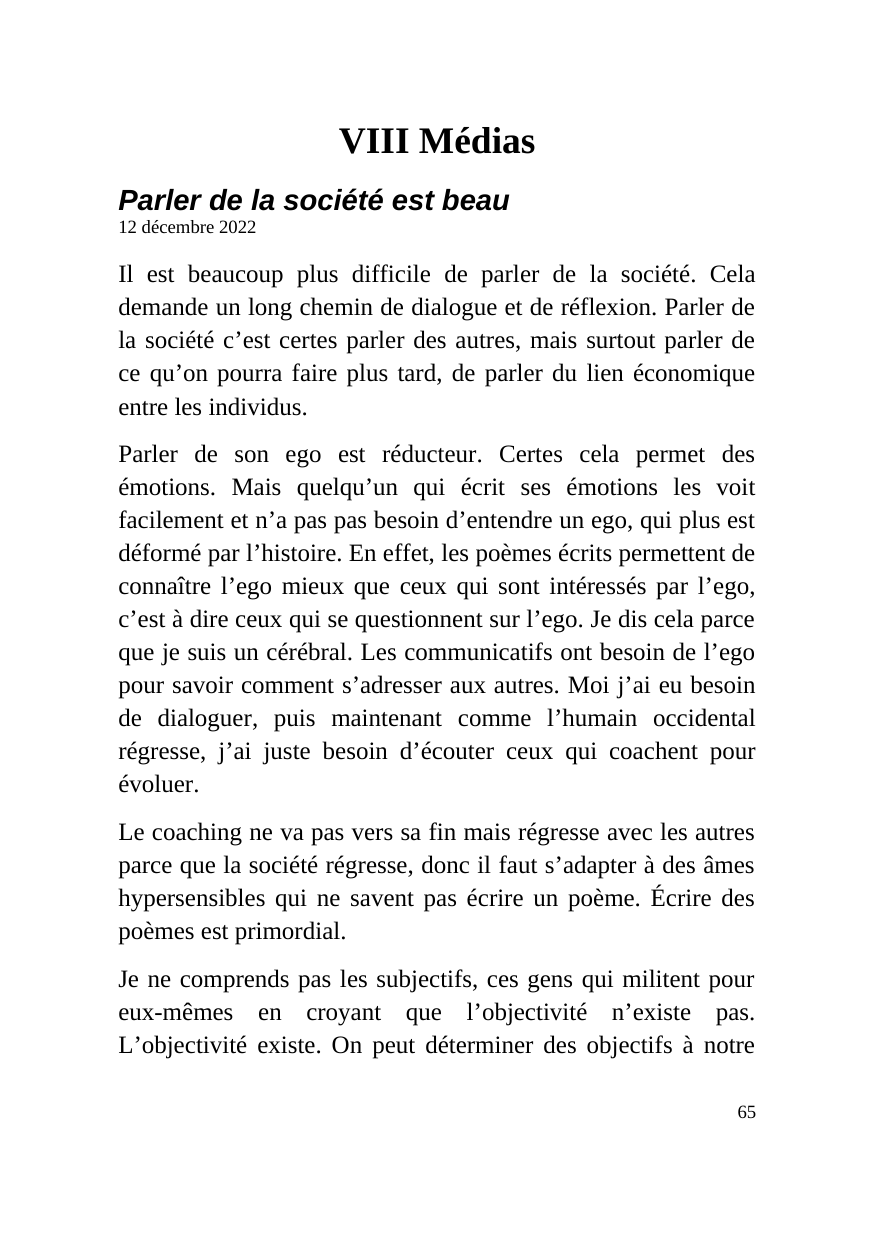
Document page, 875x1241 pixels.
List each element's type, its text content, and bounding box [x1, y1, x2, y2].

text Je ne comprends pas les subjectifs, ces gens qui militent pour eux-mêmes en croyant que l’objectivité n’existe pas. L’objectivité existe. On peut déterminer des objectifs à notre [118, 964, 756, 1058]
text 12 décembre 2022 [118, 216, 756, 238]
subtitle Parler de la société est beau [118, 183, 756, 216]
subtitle VIII Médias [118, 118, 756, 161]
text Il est beaucoup plus difficile de parler de la société. Cela demande un long chemin de dialogue et de réflexion. Parler de la société c’est certes parler des autres, mais surtout parler de ce qu’on pourra faire plus tard, de parler du lien économique entre les individus. [118, 259, 756, 420]
text Le coaching ne va pas vers sa fin mais régresse avec les autres parce que la société régresse, donc il faut s’adapter à des âmes hypersensibles qui ne savent pas écrire un poème. Écrire des poèmes est primordial. [118, 817, 756, 945]
text Parler de son ego est réducteur. Certes cela permet des émotions. Mais quelqu’un qui écrit ses émotions les voit facilement et n’a pas pas besoin d’entendre un ego, qui plus est déformé par l’histoire. En effet, les poèmes écrits permettent de connaître l’ego mieux que ceux qui sont intéressés par l’ego, c’est à dire ceux qui se questionnent sur l’ego. Je dis cela parce que je suis un cérébral. Les communicatifs ont besoin de l’ego pour savoir comment s’adresser aux autres. Moi j’ai eu besoin de dialoguer, puis maintenant comme l’humain occidental régresse, j’ai juste besoin d’écouter ceux qui coachent pour évoluer. [118, 439, 756, 798]
